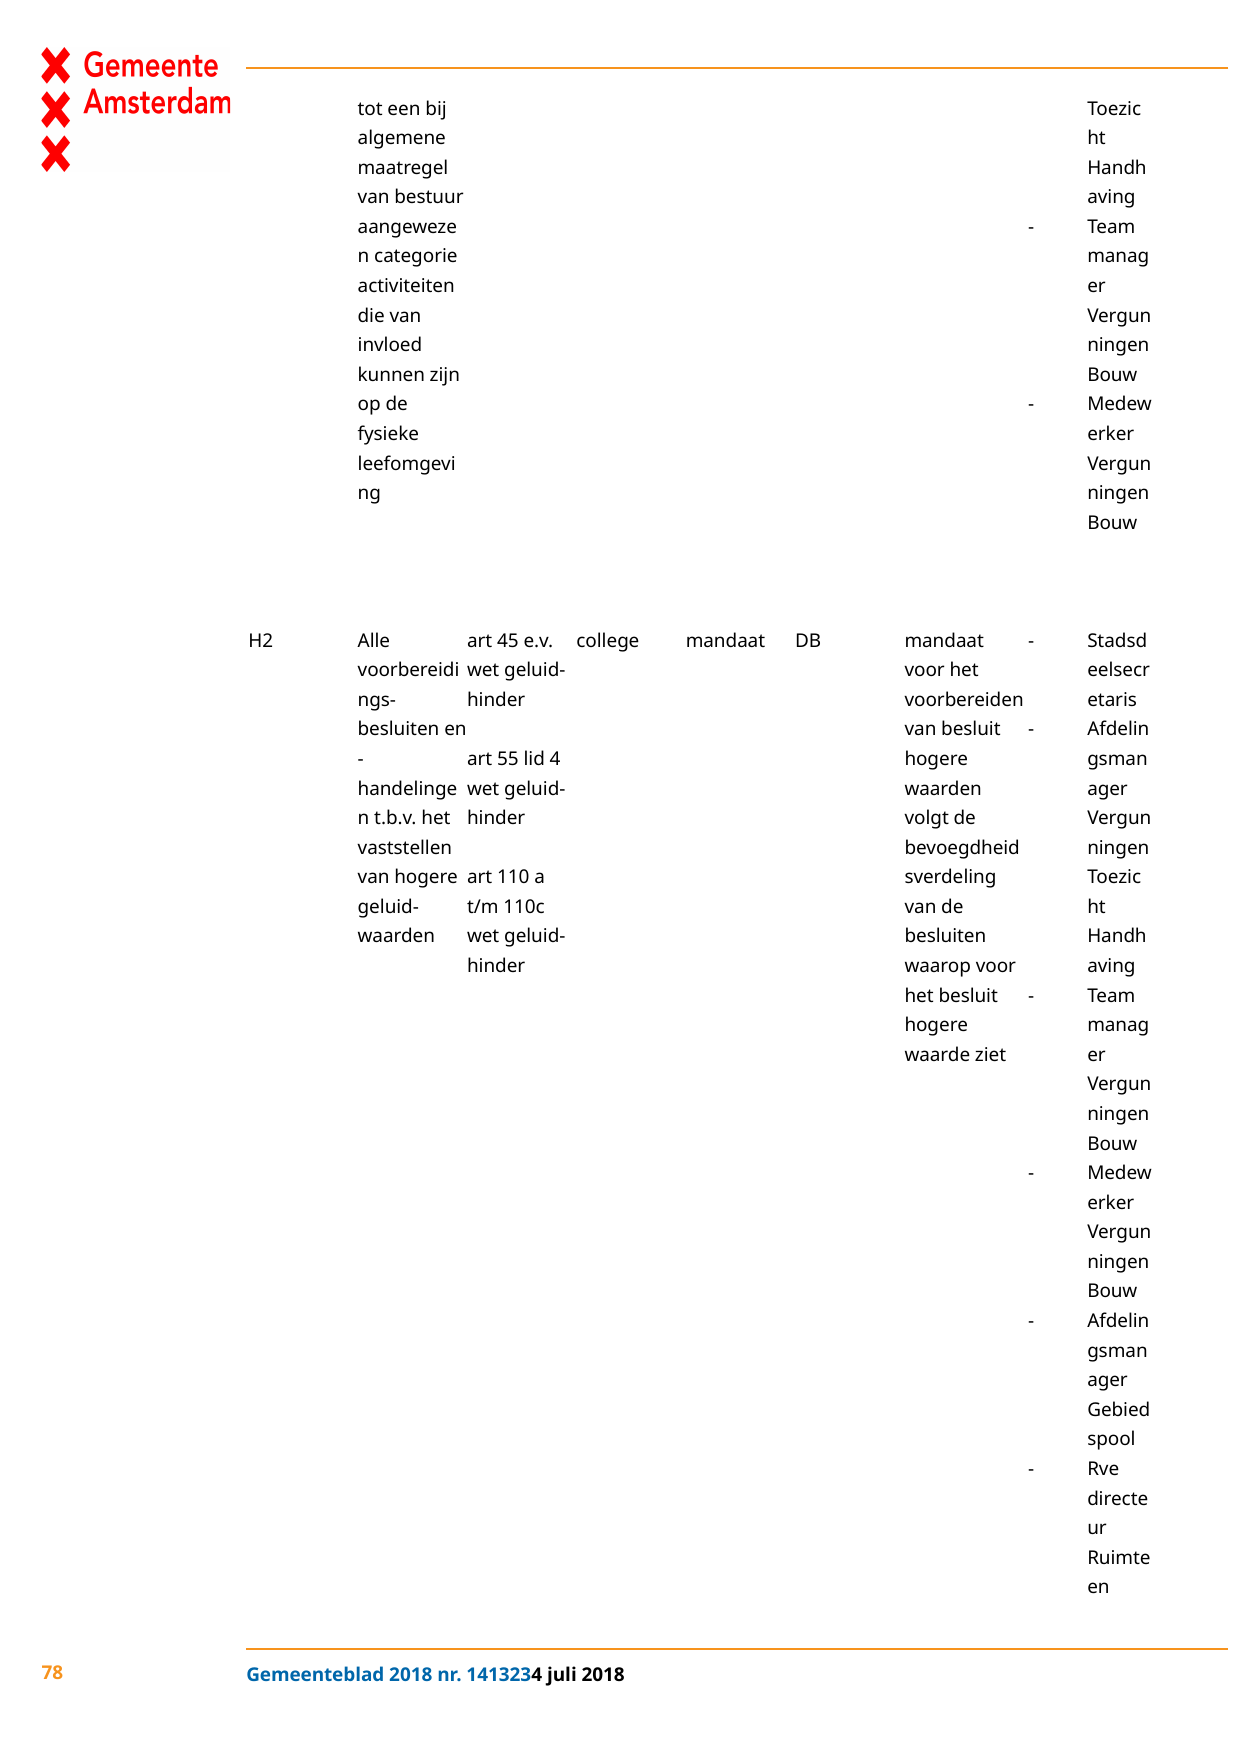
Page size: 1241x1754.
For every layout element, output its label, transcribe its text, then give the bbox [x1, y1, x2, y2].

table_cell Toezicht Handhaving Teammanager Vergunningen Bouw Medewerker Vergunningen Bouw [1028, 95, 1152, 594]
picture [41, 47, 231, 172]
table_header Stadsdeelsecretaris Afdelingsmanager Vergunningen Toezicht Handhaving Teammanager Vergunningen Bouw Medewerker Vergunningen Bouw Afdelingsmanager Gebiedspool Rve directeur Ruimte en [1028, 597, 1152, 1599]
table_header mandaat voor het voorbereiden van besluit hogere waarden volgt de bevoegdheidsverdeling van de besluiten waarop voor het besluit hogere waarde ziet [904, 597, 1028, 1599]
table_cell [248, 95, 357, 594]
table_header mandaat [686, 597, 795, 1599]
table_header H2 [248, 597, 357, 1599]
table_cell [904, 95, 1028, 594]
table_cell [576, 95, 686, 594]
table_header DB [795, 597, 904, 1599]
table_header Alle voorbereidings-besluiten en -handelingen t.b.v. het vaststellen van hogere geluid-waarden [358, 597, 467, 1599]
table_header college [576, 597, 686, 1599]
table_cell tot een bij algemene maatregel van bestuur aangewezen categorie activiteiten die van invloed kunnen zijn op de fysieke leefomgeving [358, 95, 467, 594]
table_cell [686, 95, 795, 594]
table_header art 45 e.v. wet geluid-hinder art 55 lid 4 wet geluid-hinder art 110 a t/m 110c wet geluid-hinder [467, 597, 576, 1599]
table_cell [795, 95, 904, 594]
table_cell [467, 95, 576, 594]
